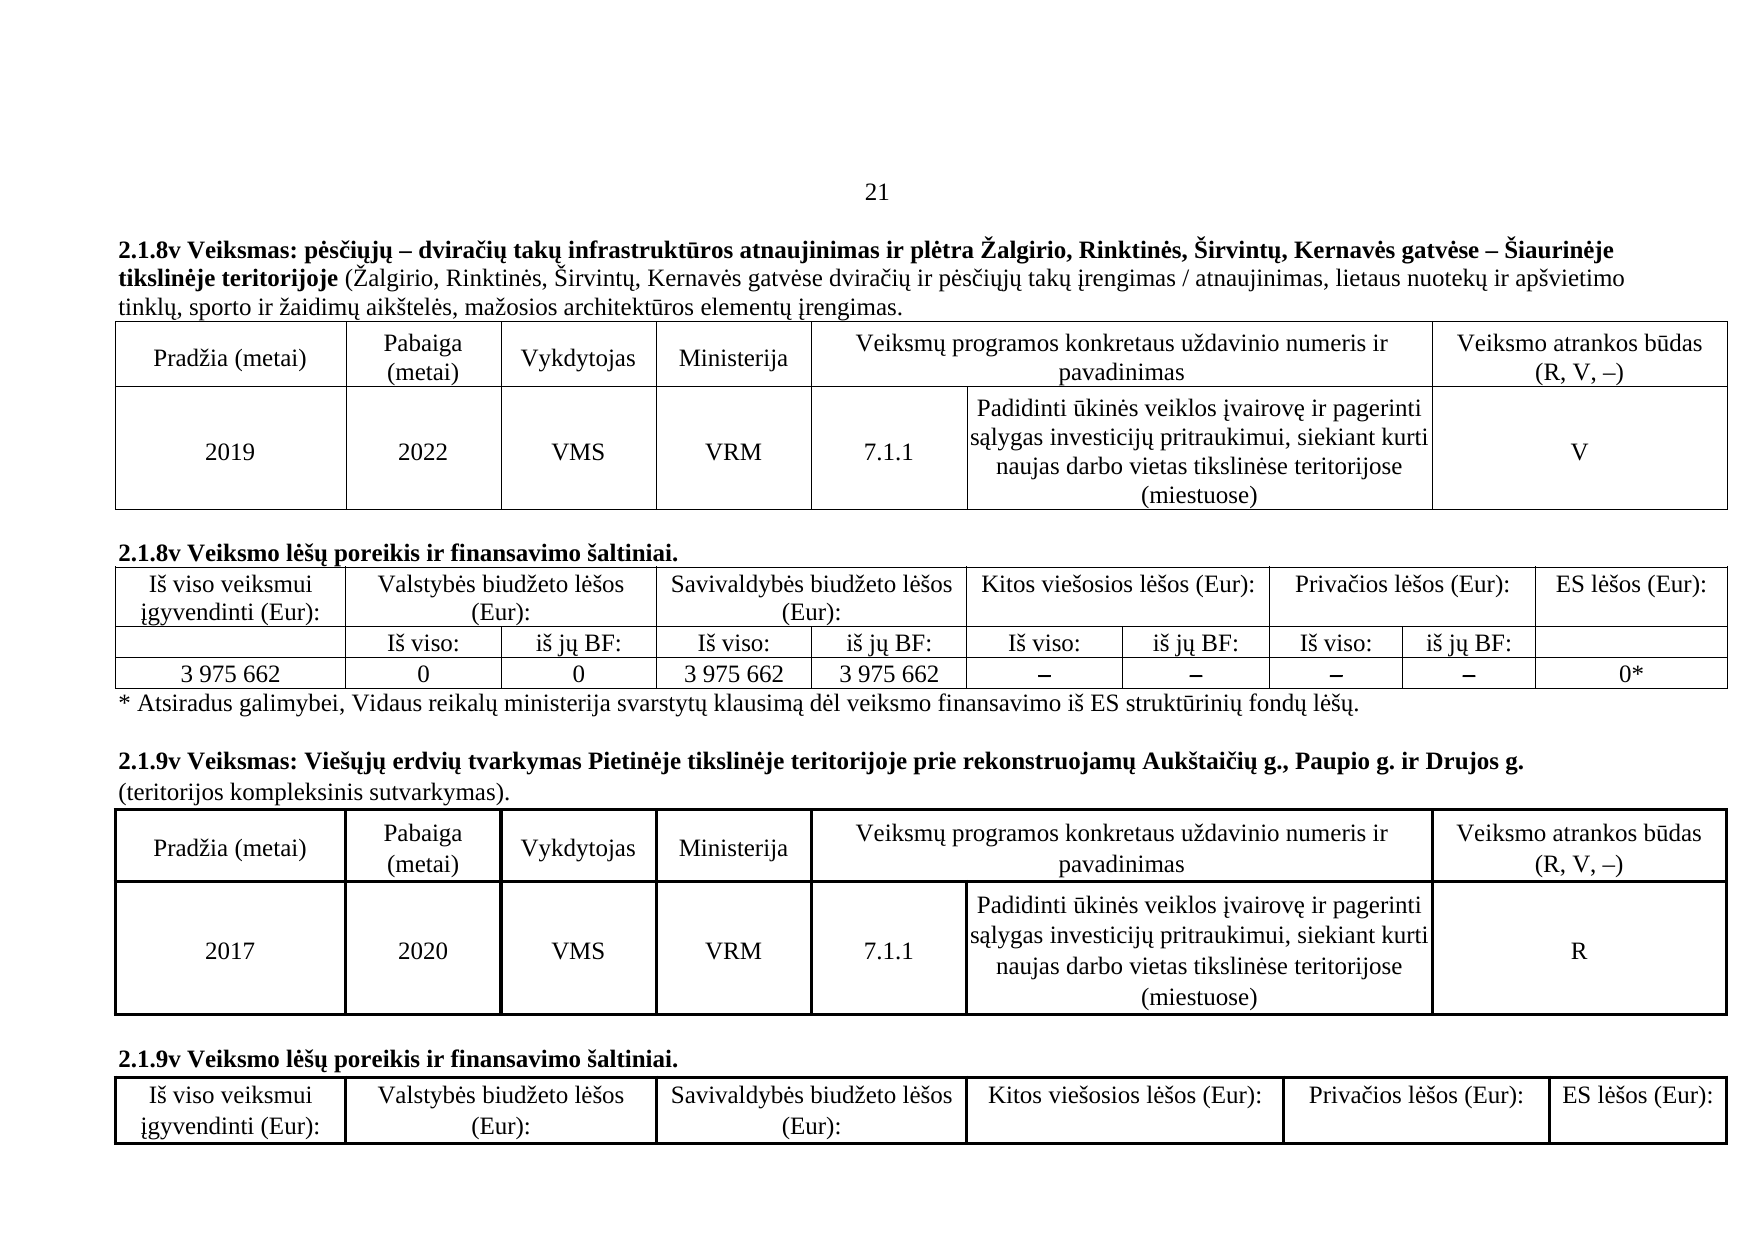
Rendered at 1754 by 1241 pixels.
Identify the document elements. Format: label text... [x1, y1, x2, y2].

table_cell V [1433, 387, 1727, 508]
table_header Pradžia (metai) [116, 322, 346, 386]
text 2.1.8v Veiksmo lėšų poreikis ir finansavimo šaltiniai. [118, 538, 1636, 566]
table_cell – [1403, 658, 1535, 688]
table_cell Iš viso: [967, 627, 1122, 657]
text 2.1.9v Veiksmo lėšų poreikis ir finansavimo šaltiniai. [118, 1044, 1636, 1073]
table_header Veiksmo atrankos būdas (R, V, –) [1433, 322, 1727, 386]
table_cell iš jų BF: [812, 627, 966, 657]
table_cell [116, 627, 345, 657]
table_cell 0* [1536, 658, 1727, 688]
table_header Valstybės biudžeto lėšos (Eur): [346, 568, 656, 626]
table_header Vykdytojas [502, 322, 656, 386]
table_cell 2022 [347, 387, 501, 508]
table_cell 2019 [116, 387, 346, 508]
table_header Ministerija [658, 811, 810, 880]
table_cell – [1123, 658, 1269, 688]
table_cell R [1434, 883, 1725, 1013]
table_cell Iš viso: [1270, 627, 1402, 657]
table_cell [1536, 627, 1727, 657]
table_cell VRM [658, 883, 810, 1013]
table_header Veiksmo atrankos būdas (R, V, –) [1434, 811, 1725, 880]
table_header Kitos viešosios lėšos (Eur): [967, 568, 1269, 626]
table_header Valstybės biudžeto lėšos (Eur): [347, 1079, 655, 1142]
table_header Veiksmų programos konkretaus uždavinio numeris ir pavadinimas [813, 811, 1431, 880]
table_header Vykdytojas [503, 811, 655, 880]
table_header Savivaldybės biudžeto lėšos (Eur): [658, 1079, 965, 1142]
table_cell 2017 [117, 883, 344, 1013]
table_header Ministerija [657, 322, 811, 386]
table_cell iš jų BF: [502, 627, 656, 657]
text 2.1.8v Veiksmas: pėsčiųjų – dviračių takų infrastruktūros atnaujinimas ir plėtra Žalgirio, Rinktinės, Širvintų, Kernavės gatvėse – Šiaurinėje tikslinėje teritorijoje (Žalgirio, Rinktinės, Širvintų, Kernavės gatvėse dviračių ir pėsčiųjų takų įrengimas / atnaujinimas, lietaus nuotekų ir apšvietimo tinklų, sporto ir žaidimų aikštelės, mažosios architektūros elementų įrengimas. [118, 235, 1636, 321]
table_cell 0 [502, 658, 656, 688]
table_header ES lėšos (Eur): [1536, 568, 1727, 626]
table_header Savivaldybės biudžeto lėšos (Eur): [657, 568, 966, 626]
table_cell 7.1.1 [812, 387, 967, 508]
table_cell VRM [657, 387, 811, 508]
table_header Veiksmų programos konkretaus uždavinio numeris ir pavadinimas [812, 322, 1432, 386]
table_header Iš viso veiksmui įgyvendinti (Eur): [116, 568, 345, 626]
table_header Pradžia (metai) [117, 811, 344, 880]
text 2.1.9v Veiksmas: Viešųjų erdvių tvarkymas Pietinėje tikslinėje teritorijoje prie rekonstruojamų Aukštaičių g., Paupio g. ir Drujos g. (teritorijos kompleksinis sutvarkymas). [118, 746, 1636, 806]
table_header Privačios lėšos (Eur): [1270, 568, 1535, 626]
table_cell VMS [503, 883, 655, 1013]
table_cell 3 975 662 [812, 658, 966, 688]
table_cell 3 975 662 [116, 658, 345, 688]
table_header Pabaiga (metai) [347, 322, 501, 386]
table_cell 0 [346, 658, 501, 688]
table_header Kitos viešosios lėšos (Eur): [968, 1079, 1282, 1142]
table_header Privačios lėšos (Eur): [1285, 1079, 1548, 1142]
table_cell Iš viso: [346, 627, 501, 657]
table_cell – [967, 658, 1122, 688]
table_cell 2020 [347, 883, 499, 1013]
table_cell iš jų BF: [1123, 627, 1269, 657]
table_header Iš viso veiksmui įgyvendinti (Eur): [117, 1079, 344, 1142]
table_cell Iš viso: [657, 627, 811, 657]
table_cell 3 975 662 [657, 658, 811, 688]
table_cell Padidinti ūkinės veiklos įvairovę ir pagerinti sąlygas investicijų pritraukimui, siekiant kurti naujas darbo vietas tikslinėse teritorijose (miestuose) [968, 387, 1432, 508]
table_cell Padidinti ūkinės veiklos įvairovę ir pagerinti sąlygas investicijų pritraukimui, siekiant kurti naujas darbo vietas tikslinėse teritorijose (miestuose) [968, 883, 1431, 1013]
table_cell iš jų BF: [1403, 627, 1535, 657]
table_cell – [1270, 658, 1402, 688]
table_cell VMS [502, 387, 656, 508]
table_header ES lėšos (Eur): [1551, 1079, 1725, 1142]
text * Atsiradus galimybei, Vidaus reikalų ministerija svarstytų klausimą dėl veiksmo finansavimo iš ES struktūrinių fondų lėšų. [118, 689, 1636, 717]
table_cell 7.1.1 [813, 883, 965, 1013]
table_header Pabaiga (metai) [347, 811, 499, 880]
